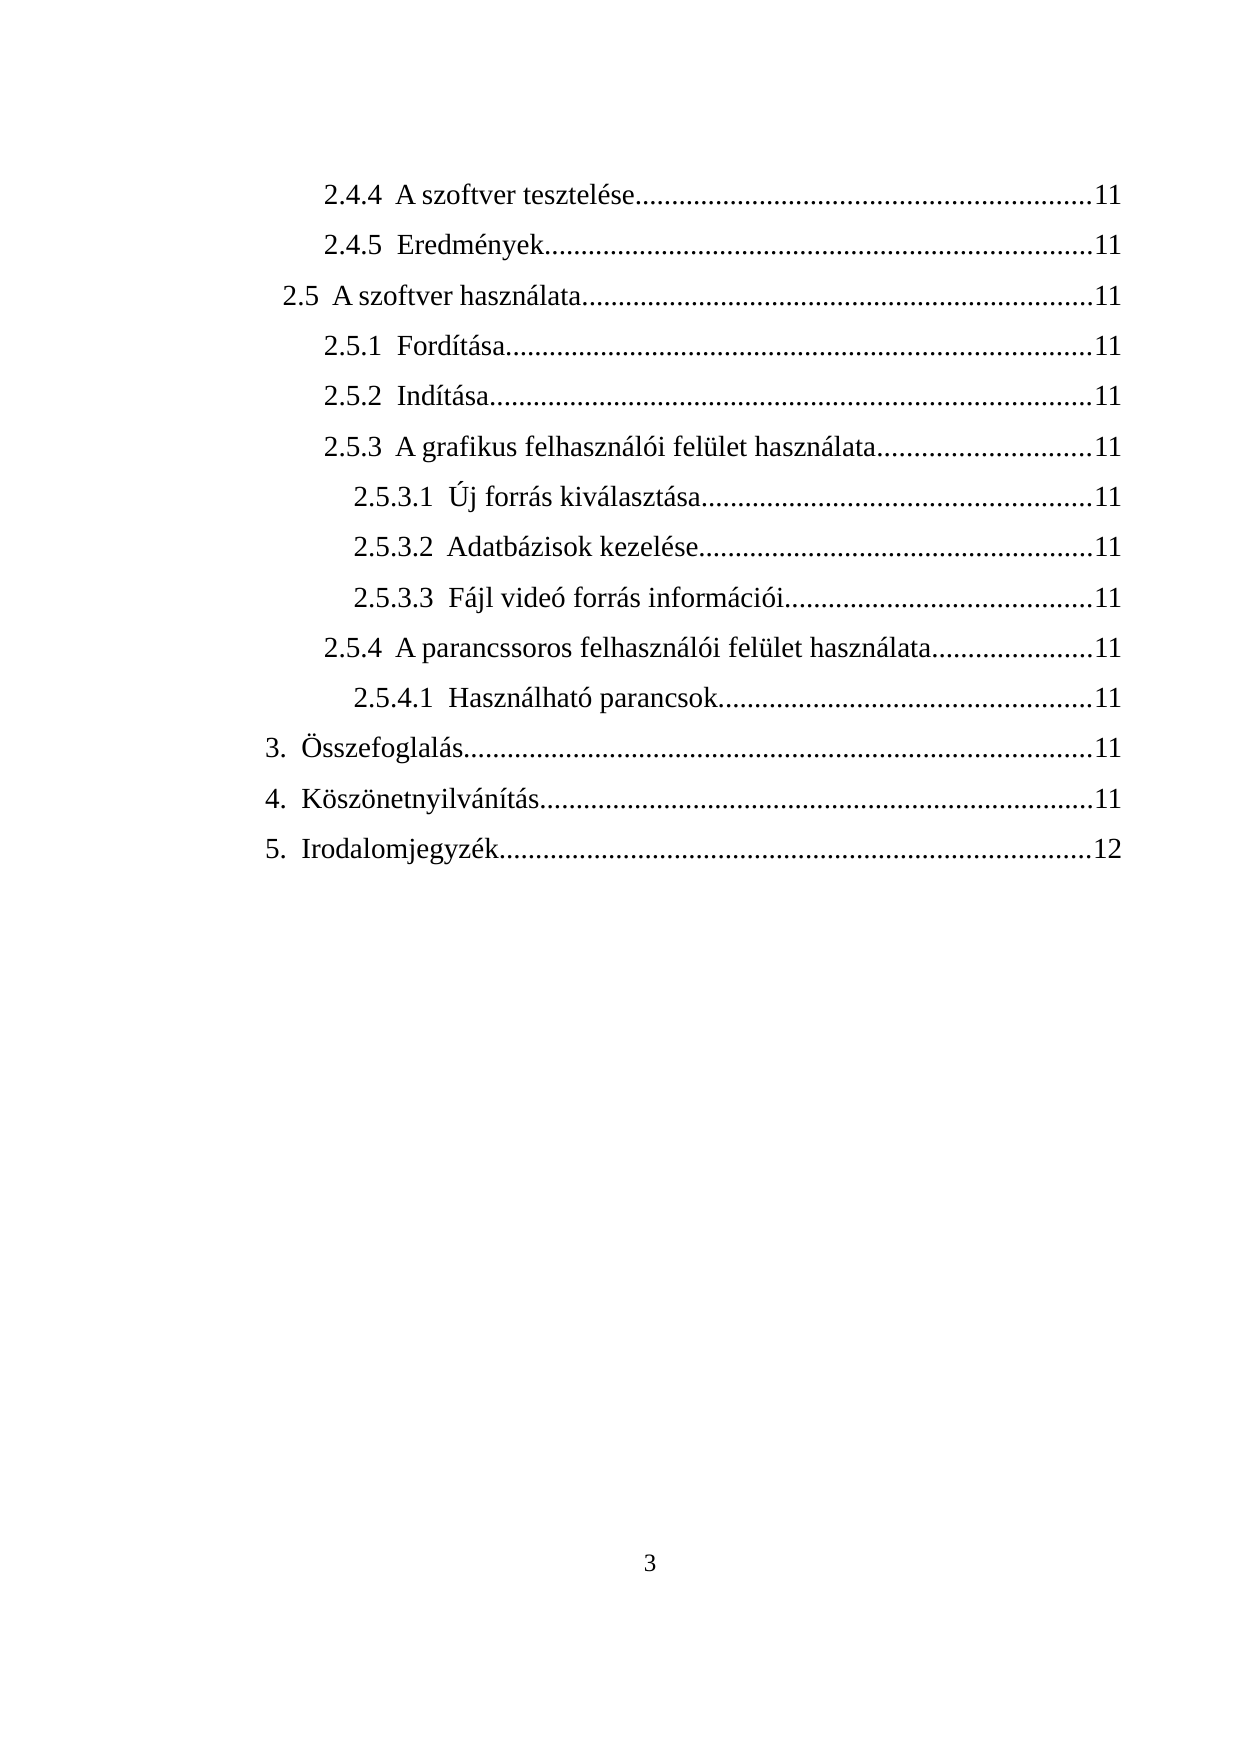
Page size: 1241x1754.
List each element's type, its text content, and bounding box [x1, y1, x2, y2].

text 2.5.4 A parancssoros felhasználói felület használata 11 [236, 630, 1122, 663]
text 2.5.3.3 Fájl videó forrás információi 11 [266, 580, 1122, 613]
text 5. Irodalomjegyzék 12 [177, 831, 1122, 865]
text 2.5.1 Fordítása 11 [236, 328, 1122, 362]
text 4. Köszönetnyilvánítás 11 [177, 781, 1122, 814]
text 2.4.5 Eredmények 11 [236, 227, 1122, 261]
text 2.5 A szoftver használata 11 [195, 278, 1122, 311]
text 3. Összefoglalás 11 [177, 731, 1122, 764]
text 2.5.4.1 Használható parancsok 11 [266, 680, 1122, 714]
text 2.5.3.1 Új forrás kiválasztása 11 [266, 479, 1122, 513]
text 2.5.3 A grafikus felhasználói felület használata 11 [236, 429, 1122, 462]
text 2.5.2 Indítása 11 [236, 378, 1122, 412]
text 2.4.4 A szoftver tesztelése 11 [236, 177, 1122, 211]
text 2.5.3.2 Adatbázisok kezelése 11 [266, 529, 1122, 563]
